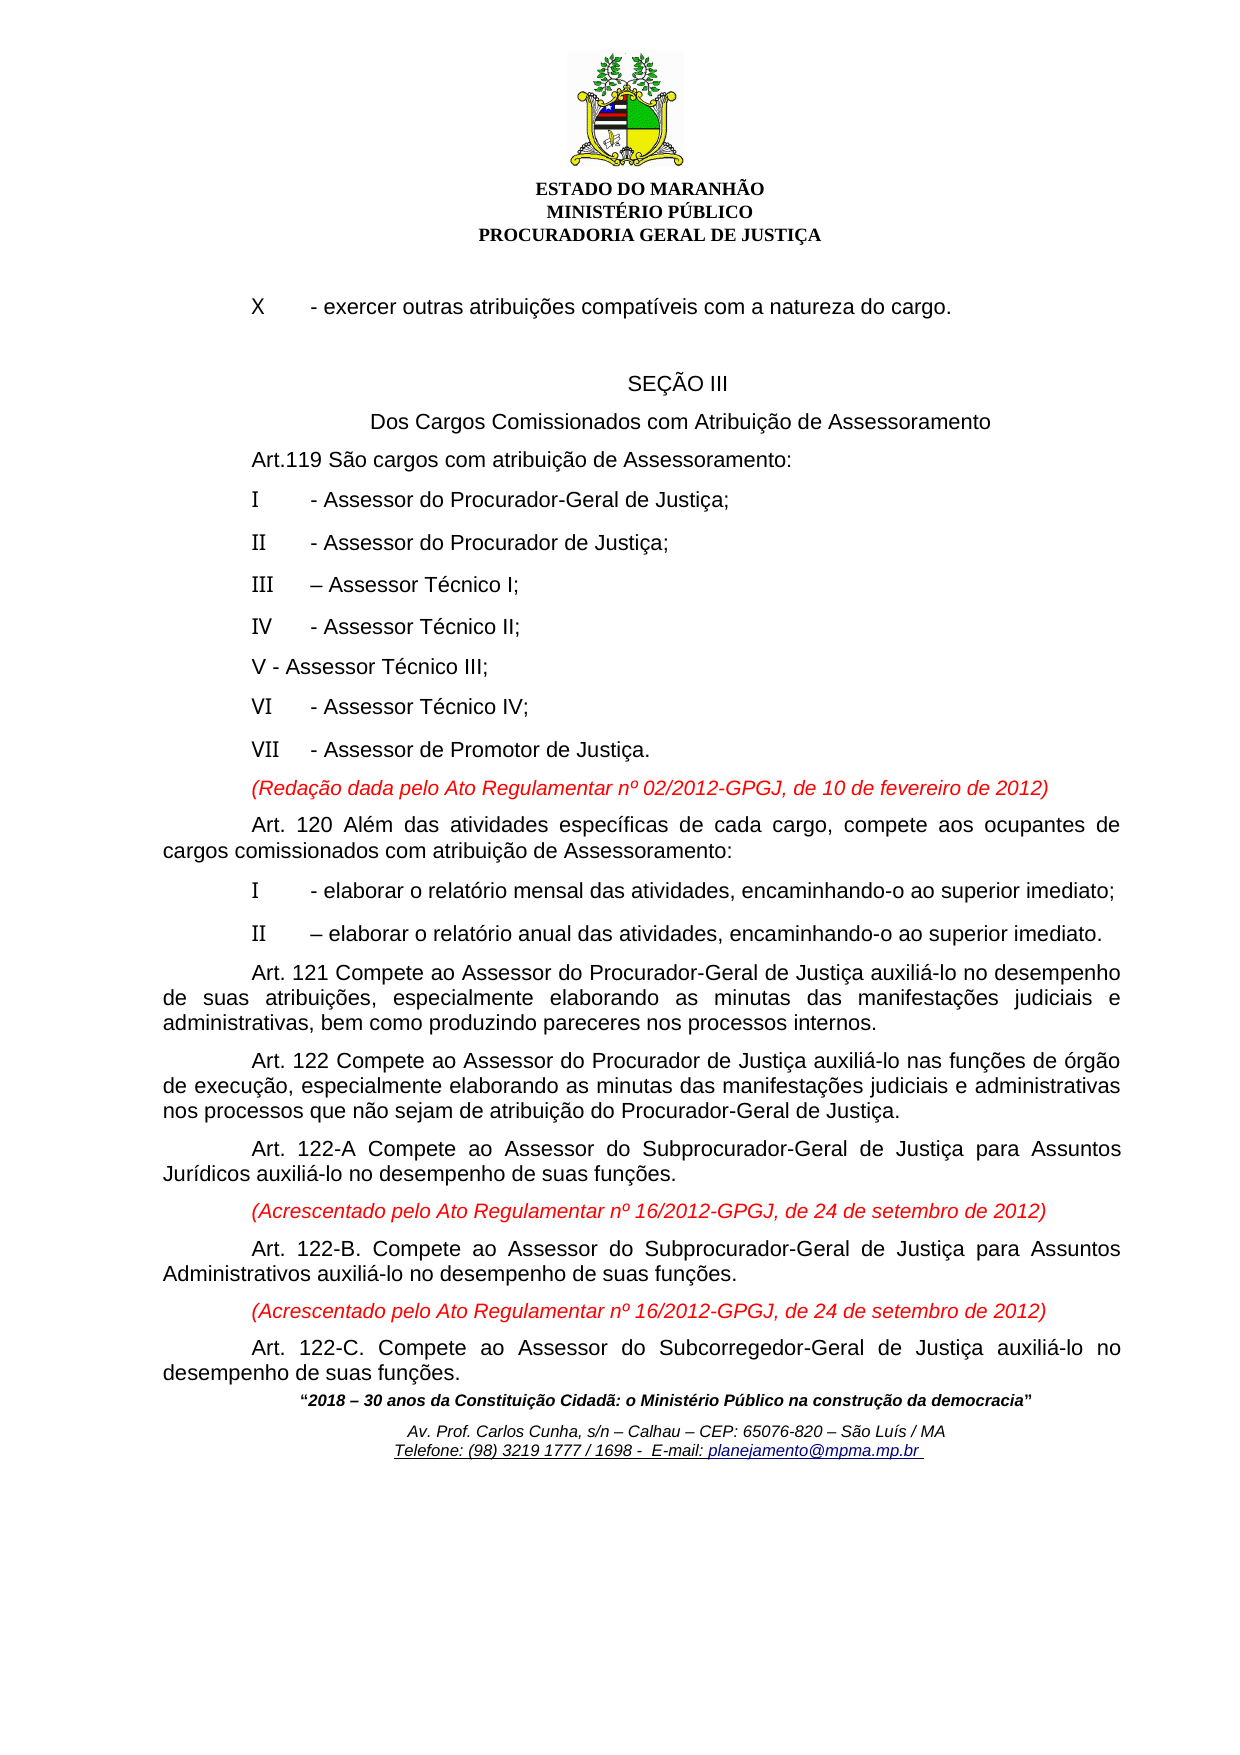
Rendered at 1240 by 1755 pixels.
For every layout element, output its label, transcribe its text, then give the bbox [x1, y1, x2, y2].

subtitle Dos Cargos Comissionados com Atribuição de Assessoramento [163, 409, 1110, 434]
text Art. 122-B. Compete ao Assessor do Subprocurador-Geral de Justiça para Assuntos Administrativos auxiliá-lo no desempenho de suas funções. [163, 1236, 1122, 1286]
text Art. 122 Compete ao Assessor do Procurador de Justiça auxiliá-lo nas funções de órgão de execução, especialmente elaborando as minutas das manifestações judiciais e administrativas nos processos que não sejam de atribuição do Procurador-Geral de Justiça. [163, 1048, 1122, 1124]
text Art. 121 Compete ao Assessor do Procurador-Geral de Justiça auxiliá-lo no desempenho de suas atribuições, especialmente elaborando as minutas das manifestações judiciais e administrativas, bem como produzindo pareceres nos processos internos. [163, 960, 1122, 1036]
text (Acrescentado pelo Ato Regulamentar nº 16/2012-GPGJ, de 24 de setembro de 2012) [163, 1199, 1121, 1223]
text (Redação dada pelo Ato Regulamentar nº 02/2012-GPGJ, de 10 de fevereiro de 2012) [163, 776, 1121, 800]
list – Assessor Técnico I; [163, 569, 1122, 599]
list - elaborar o relatório mensal das atividades, encaminhando-o ao superior imediato; [163, 875, 1122, 905]
text V - Assessor Técnico III; [251, 654, 1122, 679]
list - Assessor Técnico IV; [163, 691, 1122, 721]
text Art. 122-A Compete ao Assessor do Subprocurador-Geral de Justiça para Assuntos Jurídicos auxiliá-lo no desempenho de suas funções. [163, 1136, 1122, 1187]
list - exercer outras atribuições compatíveis com a natureza do cargo. [163, 291, 1122, 321]
subtitle SEÇÃO III [163, 371, 1110, 397]
list – elaborar o relatório anual das atividades, encaminhando-o ao superior imediato. [163, 918, 1122, 947]
text Art. 120 Além das atividades específicas de cada cargo, compete aos ocupantes de cargos comissionados com atribuição de Assessoramento: [163, 812, 1122, 863]
text (Acrescentado pelo Ato Regulamentar nº 16/2012-GPGJ, de 24 de setembro de 2012) [163, 1298, 1121, 1322]
text Art.119 São cargos com atribuição de Assessoramento: [163, 447, 1122, 472]
text Art. 122-C. Compete ao Assessor do Subcorregedor-Geral de Justiça auxiliá-lo no desempenho de suas funções. [163, 1335, 1122, 1385]
list - Assessor do Procurador-Geral de Justiça; [163, 484, 1122, 514]
list - Assessor Técnico II; [163, 611, 1122, 641]
list - Assessor de Promotor de Justiça. [163, 734, 1122, 763]
list - Assessor do Procurador de Justiça; [163, 527, 1122, 557]
